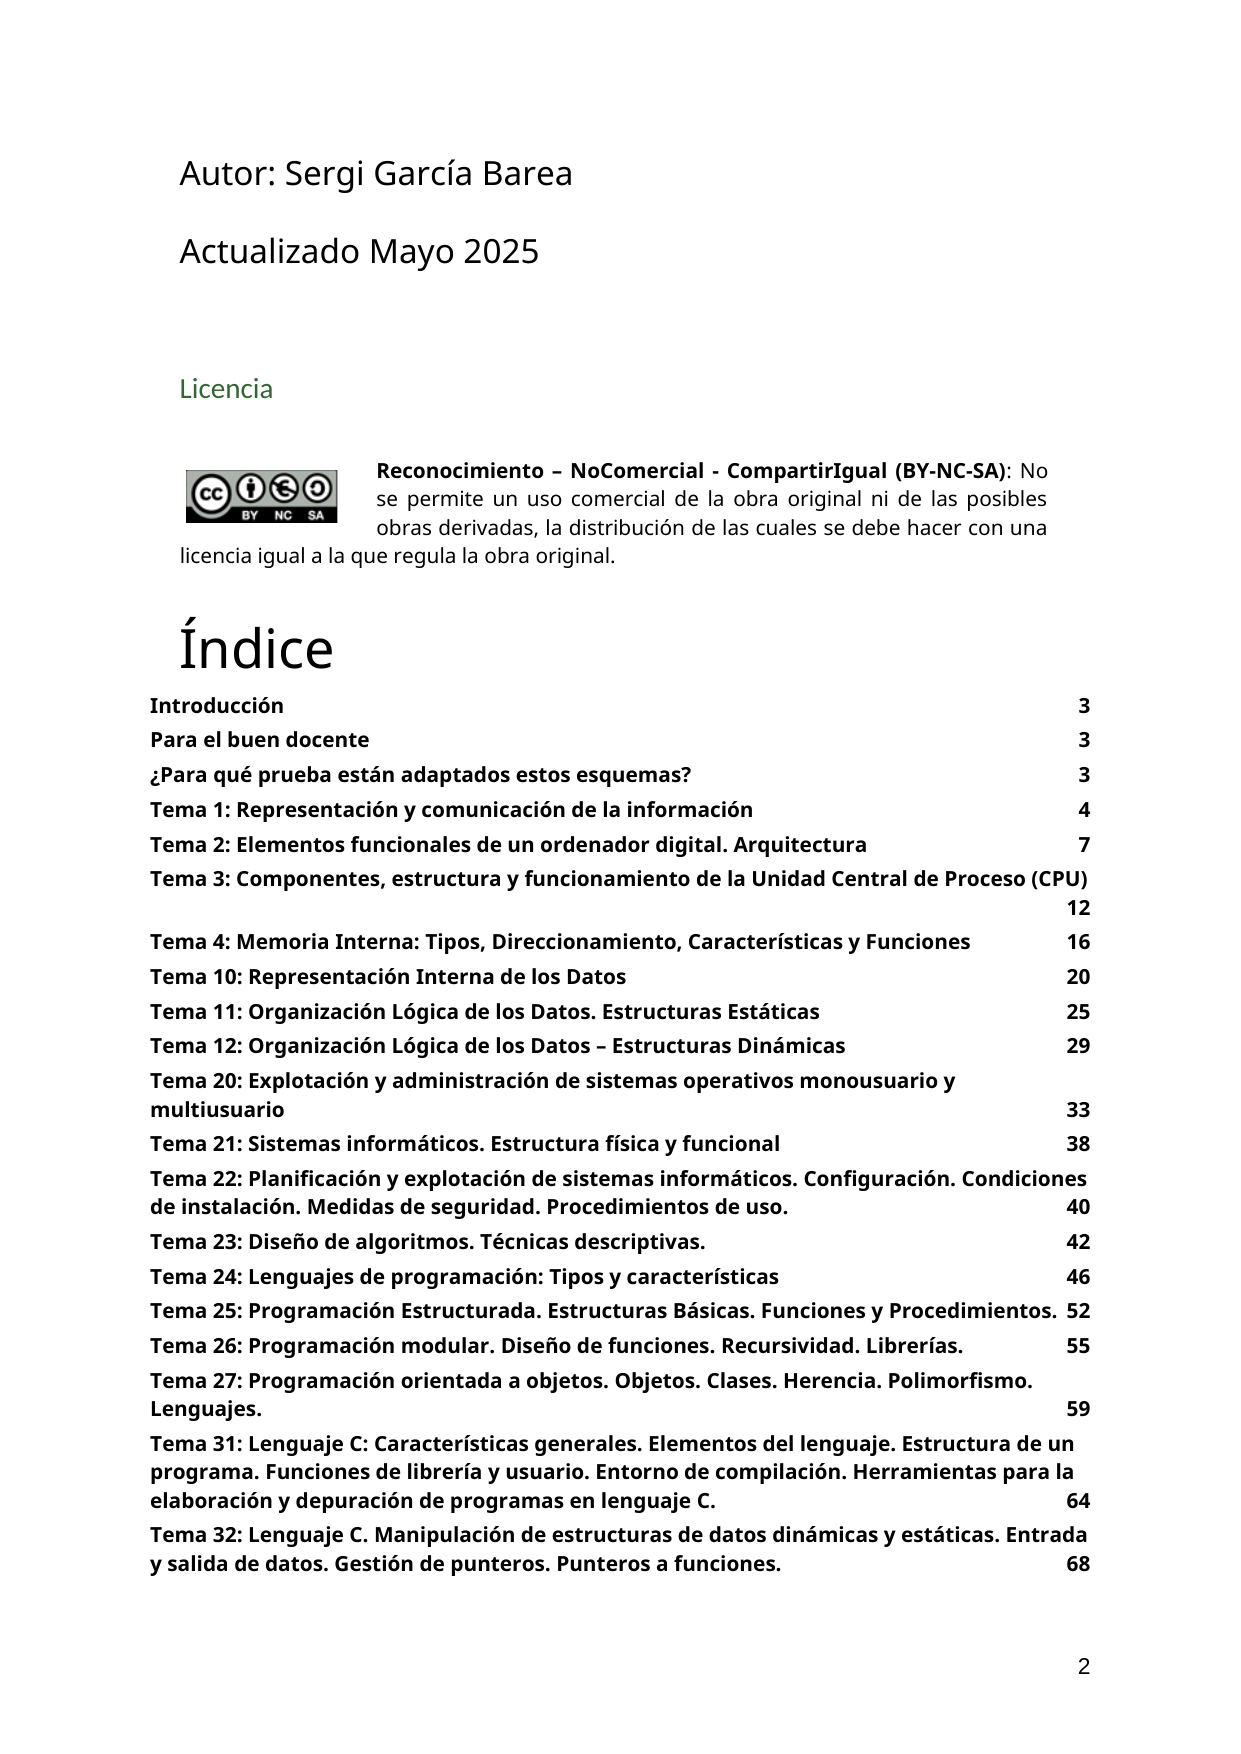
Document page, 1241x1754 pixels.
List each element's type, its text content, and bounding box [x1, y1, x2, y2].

text Para el buen docente 3 [150, 726, 1090, 754]
text Licencia [179, 371, 1090, 406]
text Tema 24: Lenguajes de programación: Tipos y características 46 [150, 1262, 1090, 1290]
text Autor: Sergi García Barea [179, 150, 1090, 195]
text Tema 10: Representación Interna de los Datos 20 [150, 962, 1090, 991]
text ¿Para qué prueba están adaptados estos esquemas? 3 [150, 760, 1090, 789]
text Actualizado Mayo 2025 [179, 228, 1090, 273]
text Tema 4: Memoria Interna: Tipos, Direccionamiento, Características y Funciones 16 [150, 927, 1090, 956]
text Tema 1: Representación y comunicación de la información 4 [150, 795, 1090, 823]
text Tema 25: Programación Estructurada. Estructuras Básicas. Funciones y Procedimientos. 52 [150, 1297, 1090, 1325]
text Reconocimiento – NoComercial - CompartirIgual (BY-NC-SA): No se permite un uso comercial de la obra original ni de las posibles obras derivadas, la distribución de las cuales se debe hacer con una licencia igual a la que regula la obra original. [179, 456, 1048, 569]
text Tema 2: Elementos funcionales de un ordenador digital. Arquitectura 7 [150, 830, 1090, 858]
text Introducción 3 [150, 691, 1090, 719]
title Índice [179, 611, 1090, 685]
text Tema 26: Programación modular. Diseño de funciones. Recursividad. Librerías. 55 [150, 1331, 1090, 1360]
text Tema 12: Organización Lógica de los Datos – Estructuras Dinámicas 29 [150, 1032, 1090, 1060]
text Tema 11: Organización Lógica de los Datos. Estructuras Estáticas 25 [150, 997, 1090, 1025]
text Tema 20: Explotación y administración de sistemas operativos monousuario y multiusuario 33 [150, 1066, 1090, 1123]
text Tema 23: Diseño de algoritmos. Técnicas descriptivas. 42 [150, 1227, 1090, 1256]
text Tema 32: Lenguaje C. Manipulación de estructuras de datos dinámicas y estáticas. Entrada y salida de datos. Gestión de punteros. Punteros a funciones. 68 [150, 1521, 1090, 1577]
text Tema 22: Planificación y explotación de sistemas informáticos. Configuración. Condiciones de instalación. Medidas de seguridad. Procedimientos de uso. 40 [150, 1164, 1090, 1221]
picture [186, 470, 338, 523]
text Tema 3: Componentes, estructura y funcionamiento de la Unidad Central de Proceso (CPU) 12 [150, 864, 1090, 921]
text Tema 31: Lenguaje C: Características generales. Elementos del lenguaje. Estructura de un programa. Funciones de librería y usuario. Entorno de compilación. Herramientas para la elaboración y depuración de programas en lenguaje C. 64 [150, 1429, 1090, 1514]
text Tema 21: Sistemas informáticos. Estructura física y funcional 38 [150, 1129, 1090, 1158]
text Tema 27: Programación orientada a objetos. Objetos. Clases. Herencia. Polimorfismo. Lenguajes. 59 [150, 1366, 1090, 1423]
